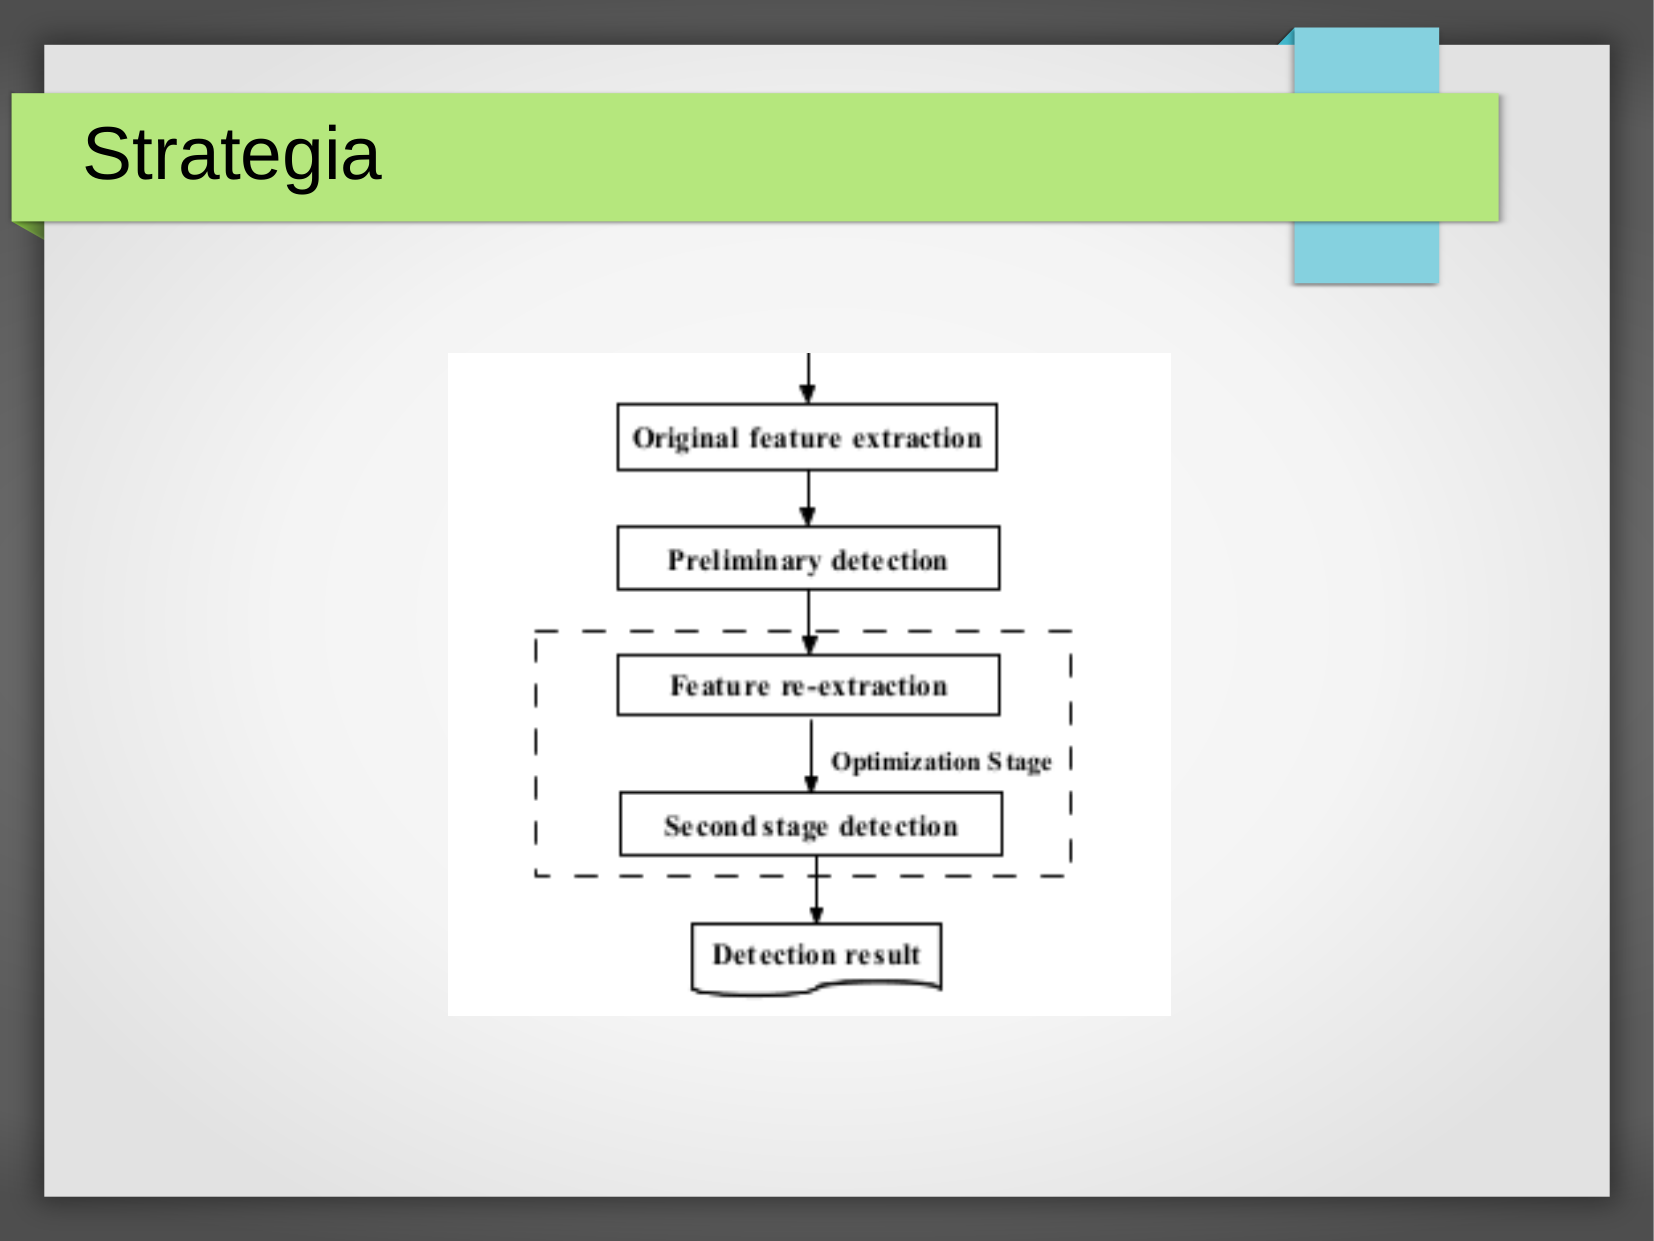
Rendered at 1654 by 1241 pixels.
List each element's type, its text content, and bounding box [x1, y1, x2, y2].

picture [0, 0, 1654, 1241]
title Strategia [82, 94, 1264, 213]
